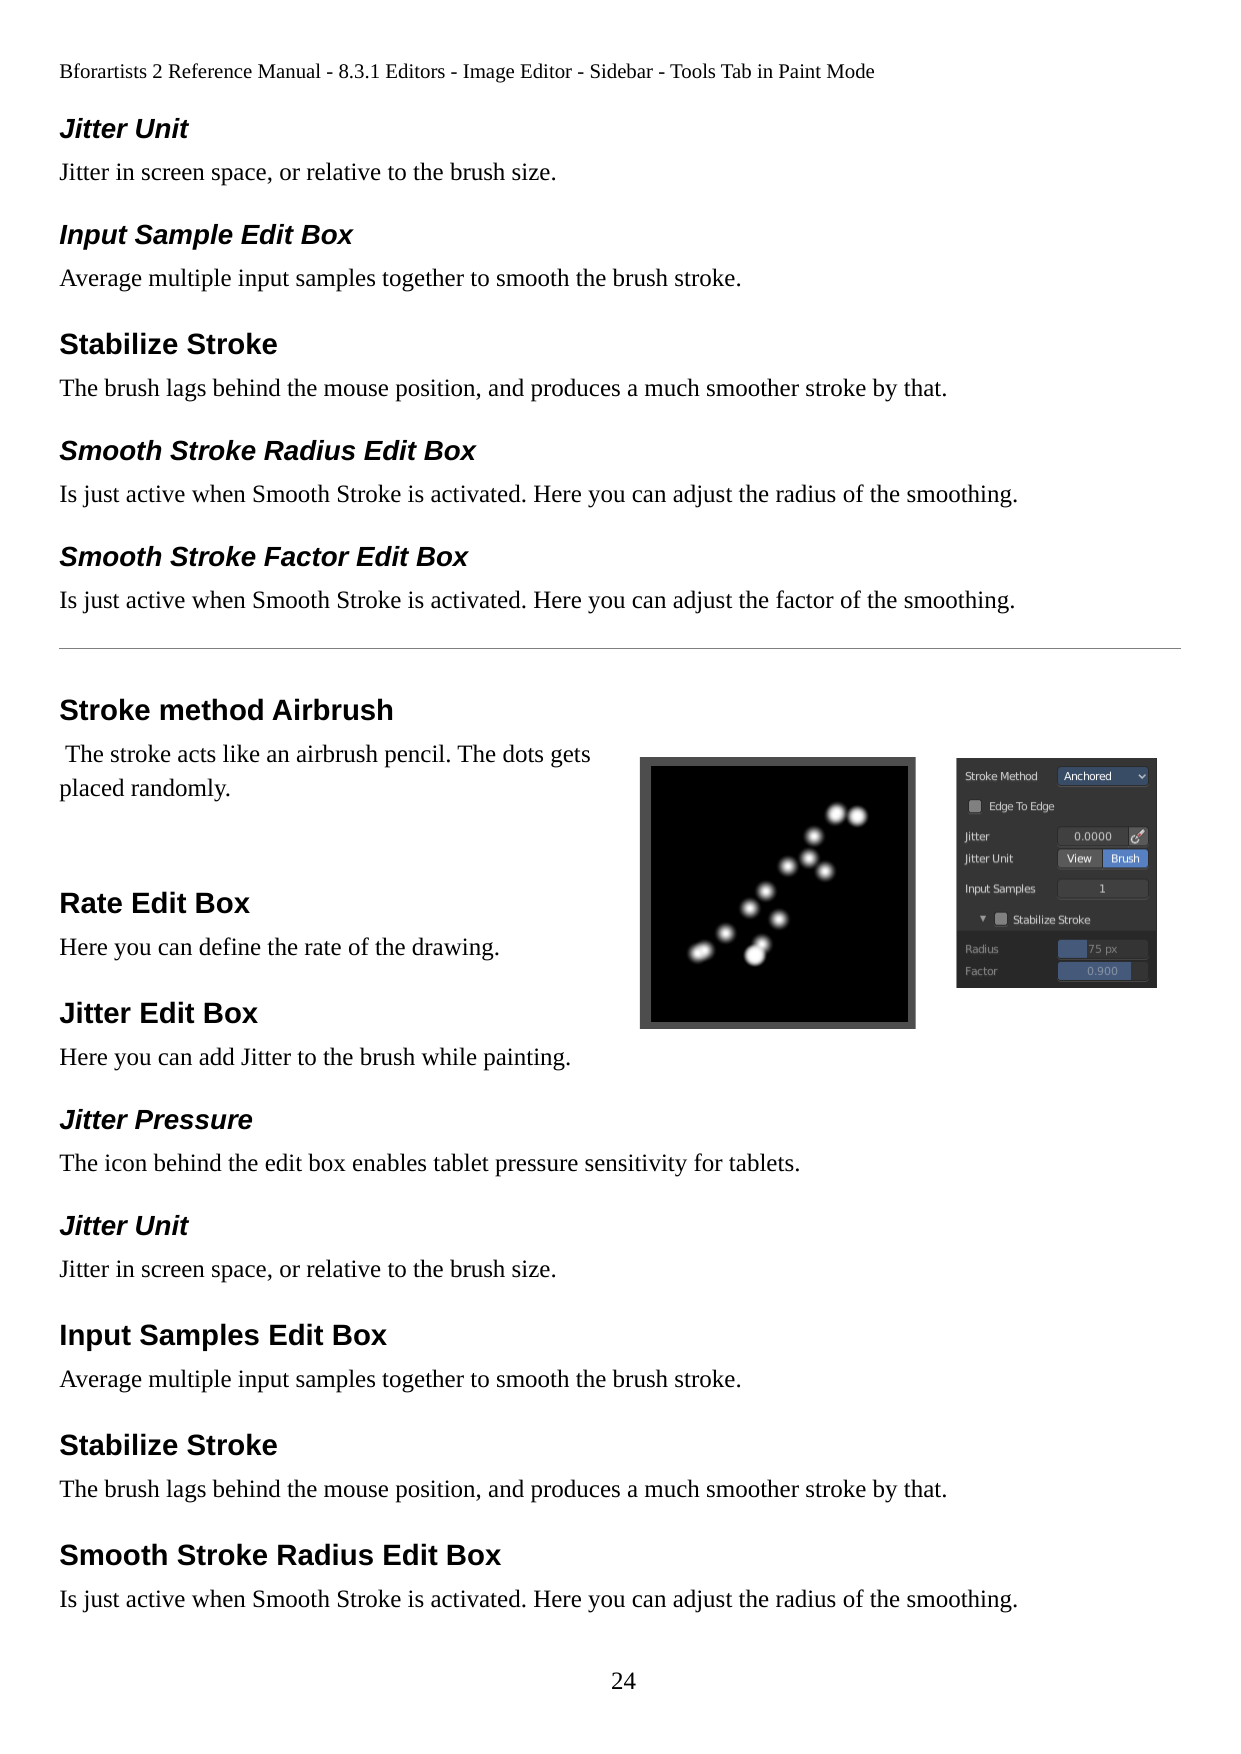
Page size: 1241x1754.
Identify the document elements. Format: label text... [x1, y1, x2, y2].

subtitle Jitter Unit [59, 113, 1181, 144]
subtitle Input Samples Edit Box [59, 1318, 1181, 1351]
subtitle Jitter Unit [59, 1209, 1181, 1241]
text Is just active when Smooth Stroke is activated. Here you can adjust the factor of the smoothing. [59, 585, 1181, 613]
text The brush lags behind the mouse position, and produces a much smoother stroke by that. [59, 373, 1181, 402]
text Here you can add Jitter to the brush while painting. [59, 1042, 1181, 1071]
text Jitter in screen space, or relative to the brush size. [59, 157, 1181, 186]
picture [956, 758, 1157, 988]
subtitle Smooth Stroke Radius Edit Box [59, 1537, 1181, 1571]
text Is just active when Smooth Stroke is activated. Here you can adjust the radius of the smoothing. [59, 479, 1181, 507]
text The stroke acts like an airbrush pencil. The dots gets placed randomly. [59, 739, 1181, 802]
subtitle [916, 886, 956, 920]
text [916, 932, 956, 961]
subtitle [1157, 886, 1181, 920]
text Jitter in screen space, or relative to the brush size. [59, 1254, 1181, 1283]
text The brush lags behind the mouse position, and produces a much smoother stroke by that. [59, 1474, 1181, 1502]
subtitle Stabilize Stroke [59, 1427, 1181, 1461]
subtitle Smooth Stroke Factor Edit Box [59, 540, 1181, 572]
subtitle Smooth Stroke Radius Edit Box [59, 434, 1181, 466]
subtitle Rate Edit Box [59, 886, 639, 920]
subtitle Input Sample Edit Box [59, 218, 1181, 250]
subtitle Stabilize Stroke [59, 327, 1181, 360]
text Here you can define the rate of the drawing. [59, 932, 639, 961]
text Average multiple input samples together to smooth the brush stroke. [59, 263, 1181, 292]
subtitle Jitter Edit Box [59, 996, 639, 1029]
subtitle [916, 996, 1181, 1029]
subtitle Jitter Pressure [59, 1104, 1181, 1136]
subtitle Stroke method Airbrush [59, 692, 1181, 726]
text Average multiple input samples together to smooth the brush stroke. [59, 1364, 1181, 1393]
picture [639, 757, 916, 1029]
text Is just active when Smooth Stroke is activated. Here you can adjust the radius of the smoothing. [59, 1584, 1181, 1612]
text The icon behind the edit box enables tablet pressure sensitivity for tablets. [59, 1148, 1181, 1177]
